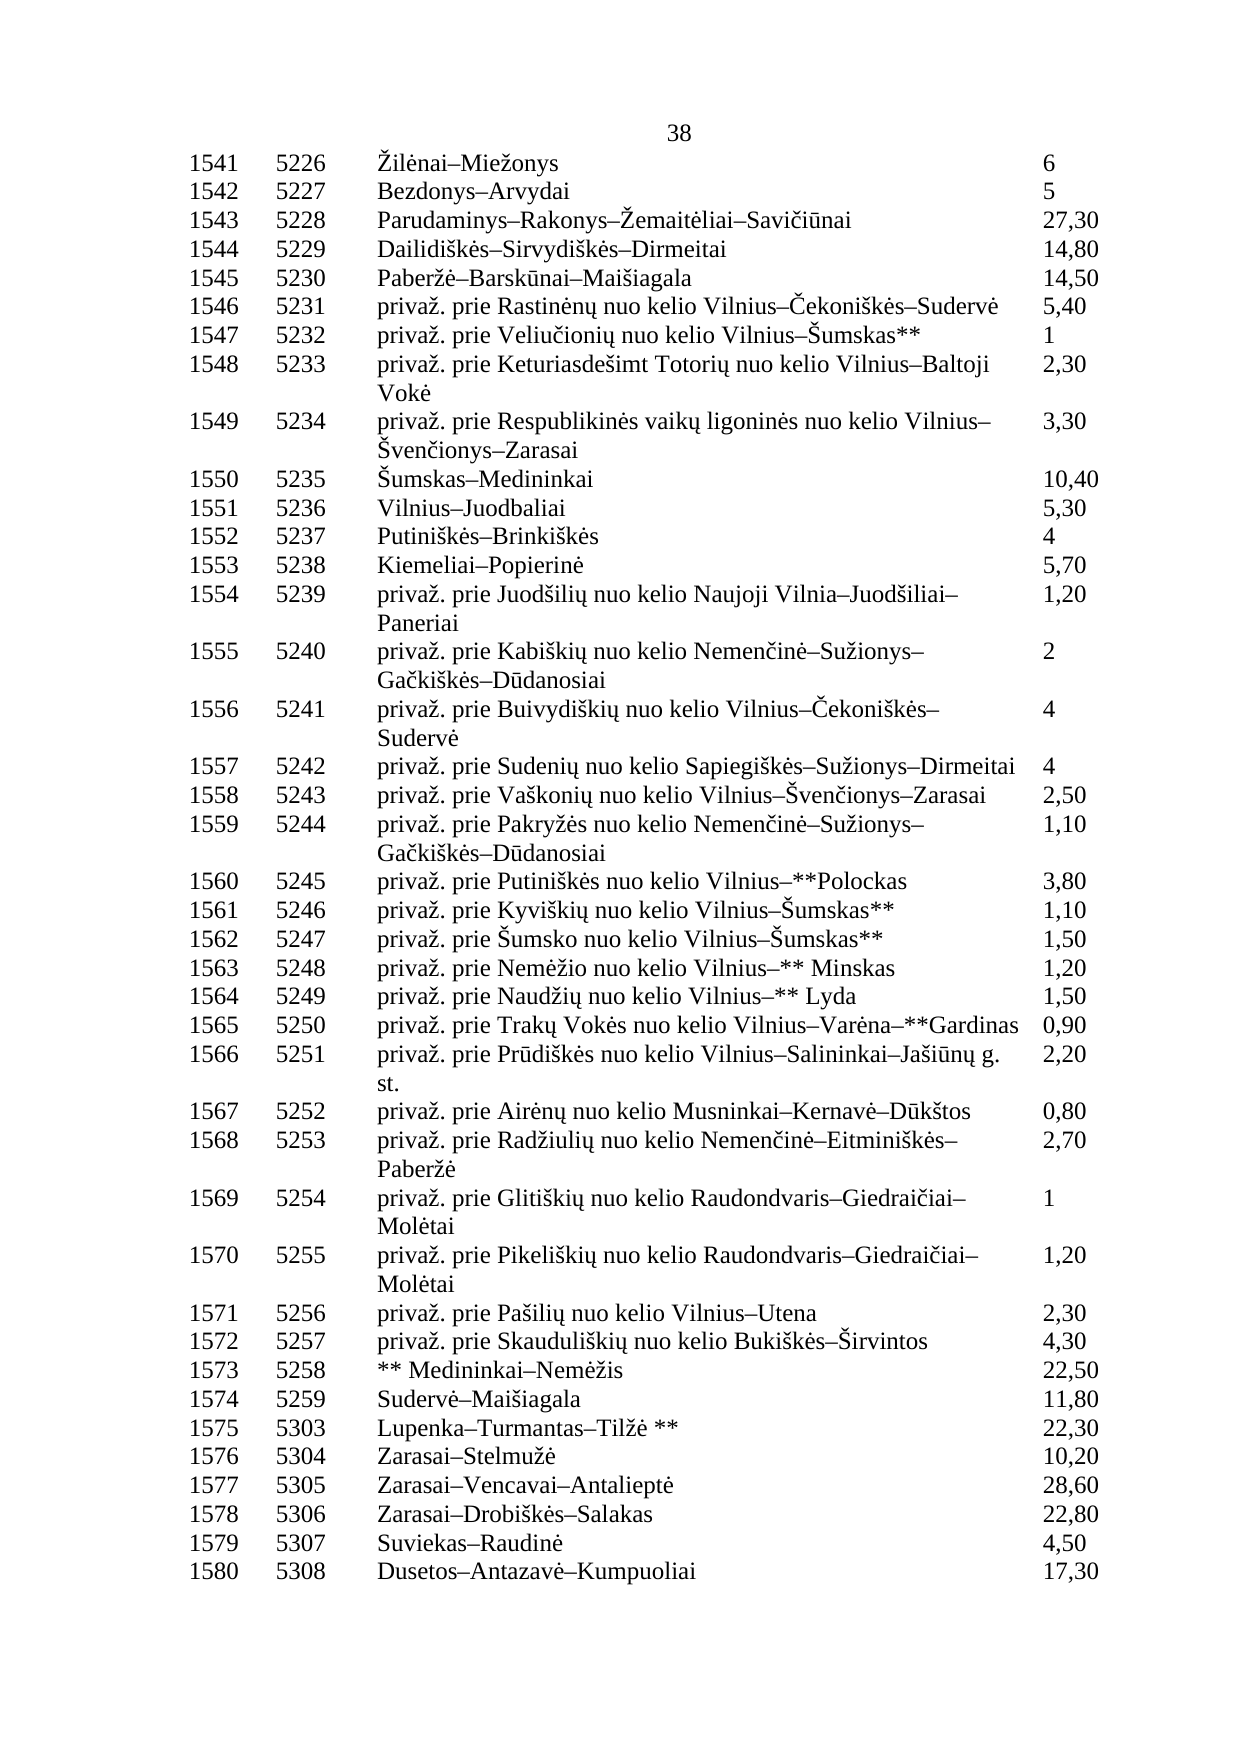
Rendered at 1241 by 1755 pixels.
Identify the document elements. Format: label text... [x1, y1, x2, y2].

table_cell Zarasai–Stelmužė [366, 1441, 1031, 1470]
table_cell 5250 [264, 1010, 366, 1039]
table_cell 22,30 [1031, 1413, 1181, 1441]
table_cell 1567 [177, 1096, 264, 1125]
table_cell 1558 [177, 780, 264, 809]
table_cell privaž. prie Trakų Vokės nuo kelio Vilnius–Varėna–**Gardinas [366, 1010, 1031, 1039]
table_cell 5258 [264, 1355, 366, 1384]
table_cell 14,80 [1031, 234, 1181, 263]
table_cell 1542 [177, 176, 264, 205]
table_cell 5304 [264, 1441, 366, 1470]
table_cell 4,50 [1031, 1528, 1181, 1556]
table_cell 5252 [264, 1096, 366, 1125]
table_cell Vilnius–Juodbaliai [366, 493, 1031, 521]
table_cell 1570 [177, 1240, 264, 1298]
table_cell 5255 [264, 1240, 366, 1298]
table_cell 1,50 [1031, 981, 1181, 1010]
table_cell 1577 [177, 1470, 264, 1499]
table_cell 5235 [264, 464, 366, 493]
table_cell 10,20 [1031, 1441, 1181, 1470]
table_cell 2,30 [1031, 1298, 1181, 1326]
table_cell 1579 [177, 1528, 264, 1556]
table_cell 1552 [177, 521, 264, 550]
table_cell 1580 [177, 1556, 264, 1585]
table_cell 1,20 [1031, 953, 1181, 981]
table_cell 4 [1031, 751, 1181, 780]
table_cell privaž. prie Keturiasdešimt Totorių nuo kelio Vilnius–Baltoji Vokė [366, 349, 1031, 406]
table_cell Lupenka–Turmantas–Tilžė ** [366, 1413, 1031, 1441]
table_cell 5251 [264, 1039, 366, 1096]
table_cell 3,30 [1031, 406, 1181, 464]
table_cell 5236 [264, 493, 366, 521]
table_cell 1572 [177, 1326, 264, 1355]
table_cell 5253 [264, 1125, 366, 1183]
table_cell privaž. prie Pikeliškių nuo kelio Raudondvaris–Giedraičiai–Molėtai [366, 1240, 1031, 1298]
table_cell privaž. prie Pašilių nuo kelio Vilnius–Utena [366, 1298, 1031, 1326]
table_cell 2,20 [1031, 1039, 1181, 1096]
table_cell privaž. prie Putiniškės nuo kelio Vilnius–**Polockas [366, 866, 1031, 895]
table_cell 5247 [264, 924, 366, 953]
table_cell privaž. prie Veliučionių nuo kelio Vilnius–Šumskas** [366, 320, 1031, 349]
table_cell 1568 [177, 1125, 264, 1183]
table_cell 5256 [264, 1298, 366, 1326]
table_cell 0,80 [1031, 1096, 1181, 1125]
table_cell 1564 [177, 981, 264, 1010]
table_cell 1548 [177, 349, 264, 406]
table_cell privaž. prie Radžiulių nuo kelio Nemenčinė–Eitminiškės–Paberžė [366, 1125, 1031, 1183]
table_cell 5227 [264, 176, 366, 205]
table_cell privaž. prie Rastinėnų nuo kelio Vilnius–Čekoniškės–Sudervė [366, 291, 1031, 320]
table_cell 5306 [264, 1499, 366, 1528]
table_cell 1569 [177, 1183, 264, 1240]
table_cell Dusetos–Antazavė–Kumpuoliai [366, 1556, 1031, 1585]
table_cell 17,30 [1031, 1556, 1181, 1585]
table_cell 27,30 [1031, 205, 1181, 234]
table_cell 5244 [264, 809, 366, 866]
table_cell privaž. prie Nemėžio nuo kelio Vilnius–** Minskas [366, 953, 1031, 981]
table_cell 1551 [177, 493, 264, 521]
table_cell 5234 [264, 406, 366, 464]
table_cell Šumskas–Medininkai [366, 464, 1031, 493]
table_cell Bezdonys–Arvydai [366, 176, 1031, 205]
table_cell 1555 [177, 636, 264, 694]
table_cell 5308 [264, 1556, 366, 1585]
table_cell 1549 [177, 406, 264, 464]
table_cell 2,30 [1031, 349, 1181, 406]
table_cell 5303 [264, 1413, 366, 1441]
table_cell 4 [1031, 521, 1181, 550]
table_cell 4,30 [1031, 1326, 1181, 1355]
table_cell 2,50 [1031, 780, 1181, 809]
table_cell 5 [1031, 176, 1181, 205]
table_cell 5245 [264, 866, 366, 895]
table_cell 11,80 [1031, 1384, 1181, 1413]
table_cell 1561 [177, 895, 264, 924]
table_cell privaž. prie Respublikinės vaikų ligoninės nuo kelio Vilnius–Švenčionys–Zarasai [366, 406, 1031, 464]
table_cell 1559 [177, 809, 264, 866]
table_cell Dailidiškės–Sirvydiškės–Dirmeitai [366, 234, 1031, 263]
table_cell 1544 [177, 234, 264, 263]
table_cell 28,60 [1031, 1470, 1181, 1499]
table_cell 1578 [177, 1499, 264, 1528]
table_cell 1556 [177, 694, 264, 751]
table_cell 1550 [177, 464, 264, 493]
table_cell Zarasai–Vencavai–Antalieptė [366, 1470, 1031, 1499]
table_cell 1573 [177, 1355, 264, 1384]
table_cell 1,20 [1031, 579, 1181, 636]
table_cell 1574 [177, 1384, 264, 1413]
table_cell privaž. prie Kyviškių nuo kelio Vilnius–Šumskas** [366, 895, 1031, 924]
table_cell 5228 [264, 205, 366, 234]
table_cell 5229 [264, 234, 366, 263]
table_cell 5238 [264, 550, 366, 579]
table_cell 1,10 [1031, 895, 1181, 924]
table_cell 1547 [177, 320, 264, 349]
table_cell 6 [1031, 148, 1181, 176]
table_cell 5254 [264, 1183, 366, 1240]
table_cell privaž. prie Skauduliškių nuo kelio Bukiškės–Širvintos [366, 1326, 1031, 1355]
table_cell 5242 [264, 751, 366, 780]
table_cell privaž. prie Airėnų nuo kelio Musninkai–Kernavė–Dūkštos [366, 1096, 1031, 1125]
table_cell 5305 [264, 1470, 366, 1499]
table_cell 14,50 [1031, 263, 1181, 291]
table_cell 5249 [264, 981, 366, 1010]
table_cell 1576 [177, 1441, 264, 1470]
table_cell privaž. prie Prūdiškės nuo kelio Vilnius–Salininkai–Jašiūnų g. st. [366, 1039, 1031, 1096]
table_cell 5,40 [1031, 291, 1181, 320]
table_cell 1553 [177, 550, 264, 579]
table_cell Sudervė–Maišiagala [366, 1384, 1031, 1413]
table_cell 1560 [177, 866, 264, 895]
table_cell 5246 [264, 895, 366, 924]
table_cell 5307 [264, 1528, 366, 1556]
table_cell privaž. prie Šumsko nuo kelio Vilnius–Šumskas** [366, 924, 1031, 953]
table_cell 10,40 [1031, 464, 1181, 493]
table_cell privaž. prie Pakryžės nuo kelio Nemenčinė–Sužionys–Gačkiškės–Dūdanosiai [366, 809, 1031, 866]
table_cell Zarasai–Drobiškės–Salakas [366, 1499, 1031, 1528]
table_cell 1541 [177, 148, 264, 176]
table_cell 5,70 [1031, 550, 1181, 579]
table_cell 22,50 [1031, 1355, 1181, 1384]
table_cell 1565 [177, 1010, 264, 1039]
table_cell privaž. prie Vaškonių nuo kelio Vilnius–Švenčionys–Zarasai [366, 780, 1031, 809]
table_cell 5232 [264, 320, 366, 349]
table_cell 1562 [177, 924, 264, 953]
table_cell 5257 [264, 1326, 366, 1355]
table_cell 1,10 [1031, 809, 1181, 866]
table_cell 4 [1031, 694, 1181, 751]
table_cell 5230 [264, 263, 366, 291]
table_cell 1557 [177, 751, 264, 780]
table_cell privaž. prie Sudenių nuo kelio Sapiegiškės–Sužionys–Dirmeitai [366, 751, 1031, 780]
table_cell 1571 [177, 1298, 264, 1326]
table_cell 1566 [177, 1039, 264, 1096]
table_cell 5226 [264, 148, 366, 176]
table_cell 3,80 [1031, 866, 1181, 895]
table_cell 1 [1031, 320, 1181, 349]
table_cell 1543 [177, 205, 264, 234]
table_cell Paberžė–Barskūnai–Maišiagala [366, 263, 1031, 291]
table_cell 22,80 [1031, 1499, 1181, 1528]
table_cell 2 [1031, 636, 1181, 694]
table_cell 1563 [177, 953, 264, 981]
table_cell 5233 [264, 349, 366, 406]
table_cell 5241 [264, 694, 366, 751]
table_cell 1546 [177, 291, 264, 320]
table_cell 5248 [264, 953, 366, 981]
table_cell 5,30 [1031, 493, 1181, 521]
table_cell privaž. prie Naudžių nuo kelio Vilnius–** Lyda [366, 981, 1031, 1010]
table_cell 1,50 [1031, 924, 1181, 953]
table_cell privaž. prie Juodšilių nuo kelio Naujoji Vilnia–Juodšiliai–Paneriai [366, 579, 1031, 636]
table_cell 1575 [177, 1413, 264, 1441]
table_cell Žilėnai–Miežonys [366, 148, 1031, 176]
table_cell 5231 [264, 291, 366, 320]
table_cell 2,70 [1031, 1125, 1181, 1183]
table_cell 5237 [264, 521, 366, 550]
table_cell 5243 [264, 780, 366, 809]
table_cell 1545 [177, 263, 264, 291]
table_cell privaž. prie Glitiškių nuo kelio Raudondvaris–Giedraičiai–Molėtai [366, 1183, 1031, 1240]
table_cell 1,20 [1031, 1240, 1181, 1298]
table_cell 0,90 [1031, 1010, 1181, 1039]
table_cell privaž. prie Buivydiškių nuo kelio Vilnius–Čekoniškės–Sudervė [366, 694, 1031, 751]
table_cell privaž. prie Kabiškių nuo kelio Nemenčinė–Sužionys–Gačkiškės–Dūdanosiai [366, 636, 1031, 694]
table_cell 1554 [177, 579, 264, 636]
table_cell 5239 [264, 579, 366, 636]
table_cell 5259 [264, 1384, 366, 1413]
table_cell 5240 [264, 636, 366, 694]
table_cell Parudaminys–Rakonys–Žemaitėliai–Savičiūnai [366, 205, 1031, 234]
table_cell Kiemeliai–Popierinė [366, 550, 1031, 579]
table_cell Putiniškės–Brinkiškės [366, 521, 1031, 550]
table_cell ** Medininkai–Nemėžis [366, 1355, 1031, 1384]
table_cell Suviekas–Raudinė [366, 1528, 1031, 1556]
table_cell 1 [1031, 1183, 1181, 1240]
